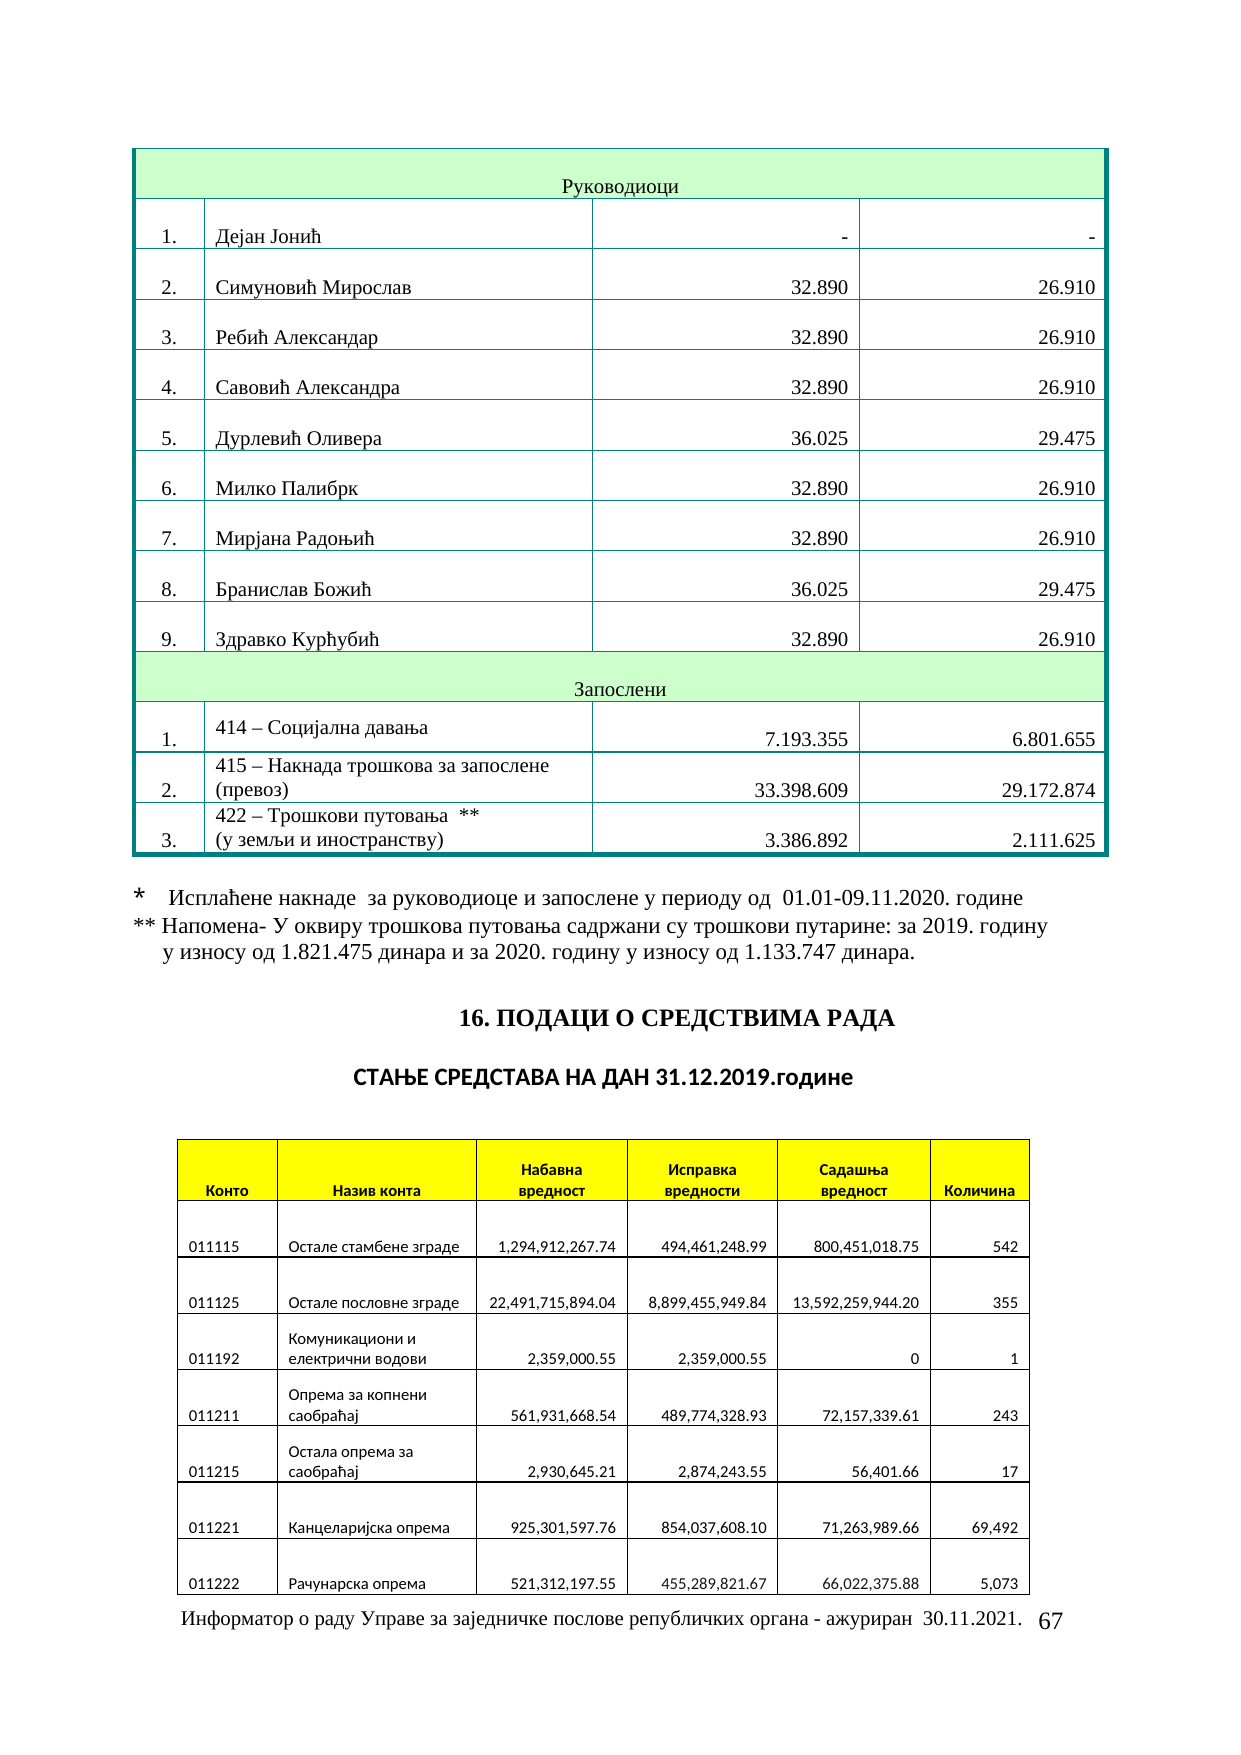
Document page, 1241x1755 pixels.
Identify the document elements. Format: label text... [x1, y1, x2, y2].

table_cell Здравко Курћубић [205, 602, 592, 651]
table_cell 8,899,455,949.84 [628, 1258, 777, 1313]
table_cell 1. [136, 199, 204, 248]
table_cell 29.475 [860, 400, 1104, 449]
table_cell 011115 [178, 1201, 277, 1256]
table_cell Назив конта [278, 1140, 476, 1200]
table_cell 0 [778, 1314, 930, 1369]
table_cell 542 [931, 1201, 1029, 1256]
table_cell 17 [931, 1426, 1029, 1481]
table_cell 5,073 [931, 1539, 1029, 1594]
table_cell [930, 1115, 1029, 1139]
table_cell 800,451,018.75 [778, 1201, 930, 1256]
table_cell Дејан Јонић [205, 199, 592, 248]
table_cell [627, 1115, 778, 1139]
table_cell Садашња вредност [778, 1140, 930, 1200]
table_cell 2,930,645.21 [477, 1426, 627, 1481]
table_cell 2,359,000.55 [477, 1314, 627, 1369]
table_cell 1. [136, 702, 204, 751]
table_cell Бранислав Божић [205, 551, 592, 601]
table_cell 925,301,597.76 [477, 1483, 627, 1538]
table_cell Количина [931, 1140, 1029, 1200]
table_cell Запослени [136, 652, 1104, 701]
table_cell 2,874,243.55 [628, 1426, 777, 1481]
table_cell 9. [136, 602, 204, 651]
table_cell 854,037,608.10 [628, 1483, 777, 1538]
table_cell 6. [136, 451, 204, 500]
table_header СТАЊЕ СРЕДСТАВА НА ДАН 31.12.2019.године [277, 1061, 930, 1091]
table_cell 1 [931, 1314, 1029, 1369]
text * Исплаћене накнаде за руководиоце и запослене у периоду од 01.01-09.11.2020. године [133, 881, 1063, 912]
table_cell 7.193.355 [593, 702, 859, 751]
text 16. ПОДАЦИ О СРЕДСТВИМА РАДА [177, 1003, 1063, 1032]
table_cell 26.910 [860, 501, 1104, 550]
table_cell 32.890 [593, 501, 859, 550]
table_cell 71,263,989.66 [778, 1483, 930, 1538]
table_cell - [860, 199, 1104, 248]
table_cell 011125 [178, 1258, 277, 1313]
table_cell 422 – Трошкови путовања ** (у земљи и иностранству) [205, 803, 592, 852]
table_cell 4. [136, 350, 204, 399]
table_cell 011222 [178, 1539, 277, 1594]
table_cell [277, 1115, 476, 1139]
table_cell 72,157,339.61 [778, 1370, 930, 1425]
table_cell [277, 1091, 476, 1115]
table_header [930, 1061, 1029, 1091]
table_cell Остале стамбене зграде [278, 1201, 476, 1256]
table_cell 32.890 [593, 451, 859, 500]
table_cell 2.111.625 [860, 803, 1104, 852]
table_cell 011221 [178, 1483, 277, 1538]
table_cell Опрема за копнени саобраћај [278, 1370, 476, 1425]
table_cell Симуновић Мирослав [205, 249, 592, 299]
table_cell 521,312,197.55 [477, 1539, 627, 1594]
table_cell Исправка вредности [628, 1140, 777, 1200]
table_cell 561,931,668.54 [477, 1370, 627, 1425]
table_cell [177, 1115, 277, 1139]
table_cell 32.890 [593, 300, 859, 349]
table_cell 29.475 [860, 551, 1104, 601]
table_cell 011215 [178, 1426, 277, 1481]
table_cell 26.910 [860, 300, 1104, 349]
table_cell [476, 1091, 627, 1115]
table_cell 414 – Социјална давања [205, 702, 592, 751]
table_cell Дурлевић Оливера [205, 400, 592, 449]
table_cell [177, 1091, 277, 1115]
table_cell Савовић Александра [205, 350, 592, 399]
table_cell 7. [136, 501, 204, 550]
table_cell 455,289,821.67 [628, 1539, 777, 1594]
table_cell Конто [178, 1140, 277, 1200]
table_cell 26.910 [860, 602, 1104, 651]
table_cell 13,592,259,944.20 [778, 1258, 930, 1313]
table_cell 494,461,248.99 [628, 1201, 777, 1256]
table_cell 36.025 [593, 551, 859, 601]
table_cell 32.890 [593, 602, 859, 651]
table_cell 243 [931, 1370, 1029, 1425]
table_cell Комуникациони и електрични водови [278, 1314, 476, 1369]
table_cell Мирјана Радоњић [205, 501, 592, 550]
table_cell [778, 1115, 930, 1139]
table_cell 3. [136, 803, 204, 852]
table_cell 26.910 [860, 350, 1104, 399]
table_cell 69,492 [931, 1483, 1029, 1538]
table_cell 415 – Накнада трошкова за запослене (превоз) [205, 753, 592, 802]
table_cell 1,294,912,267.74 [477, 1201, 627, 1256]
table_cell 26.910 [860, 451, 1104, 500]
table_cell 489,774,328.93 [628, 1370, 777, 1425]
table_cell 33.398.609 [593, 753, 859, 802]
table_cell [476, 1115, 627, 1139]
table_cell [778, 1091, 930, 1115]
table_cell 355 [931, 1258, 1029, 1313]
table_cell 66,022,375.88 [778, 1539, 930, 1594]
table_cell 32.890 [593, 350, 859, 399]
table_cell 2. [136, 753, 204, 802]
table_cell [930, 1091, 1029, 1115]
table_cell Рачунарска опрема [278, 1539, 476, 1594]
text ** Напомена- У оквиру трошкова путовања садржани су трошкови путарине: за 2019. годину у износу од 1.821.475 динара и за 2020. годину у износу од 1.133.747 динара. [133, 912, 1063, 965]
table_cell 8. [136, 551, 204, 601]
table_cell 011192 [178, 1314, 277, 1369]
table_cell 29.172.874 [860, 753, 1104, 802]
table_cell Ребић Александар [205, 300, 592, 349]
table_cell 26.910 [860, 249, 1104, 299]
table_header [177, 1061, 277, 1091]
table_cell 6.801.655 [860, 702, 1104, 751]
table_cell 36.025 [593, 400, 859, 449]
table_cell 3.386.892 [593, 803, 859, 852]
table_cell Милко Палибрк [205, 451, 592, 500]
table_cell 5. [136, 400, 204, 449]
table_cell [627, 1091, 778, 1115]
table_cell 2. [136, 249, 204, 299]
table_cell 22,491,715,894.04 [477, 1258, 627, 1313]
table_cell - [593, 199, 859, 248]
table_cell 32.890 [593, 249, 859, 299]
table_cell 56,401.66 [778, 1426, 930, 1481]
table_cell Набавна вредност [477, 1140, 627, 1200]
table_cell Канцеларијска опрема [278, 1483, 476, 1538]
table_cell 3. [136, 300, 204, 349]
table_cell Руководиоци [136, 149, 1104, 198]
table_cell 011211 [178, 1370, 277, 1425]
table_cell Остале пословне зграде [278, 1258, 476, 1313]
table_cell 2,359,000.55 [628, 1314, 777, 1369]
table_cell Остала опрема за саобраћај [278, 1426, 476, 1481]
